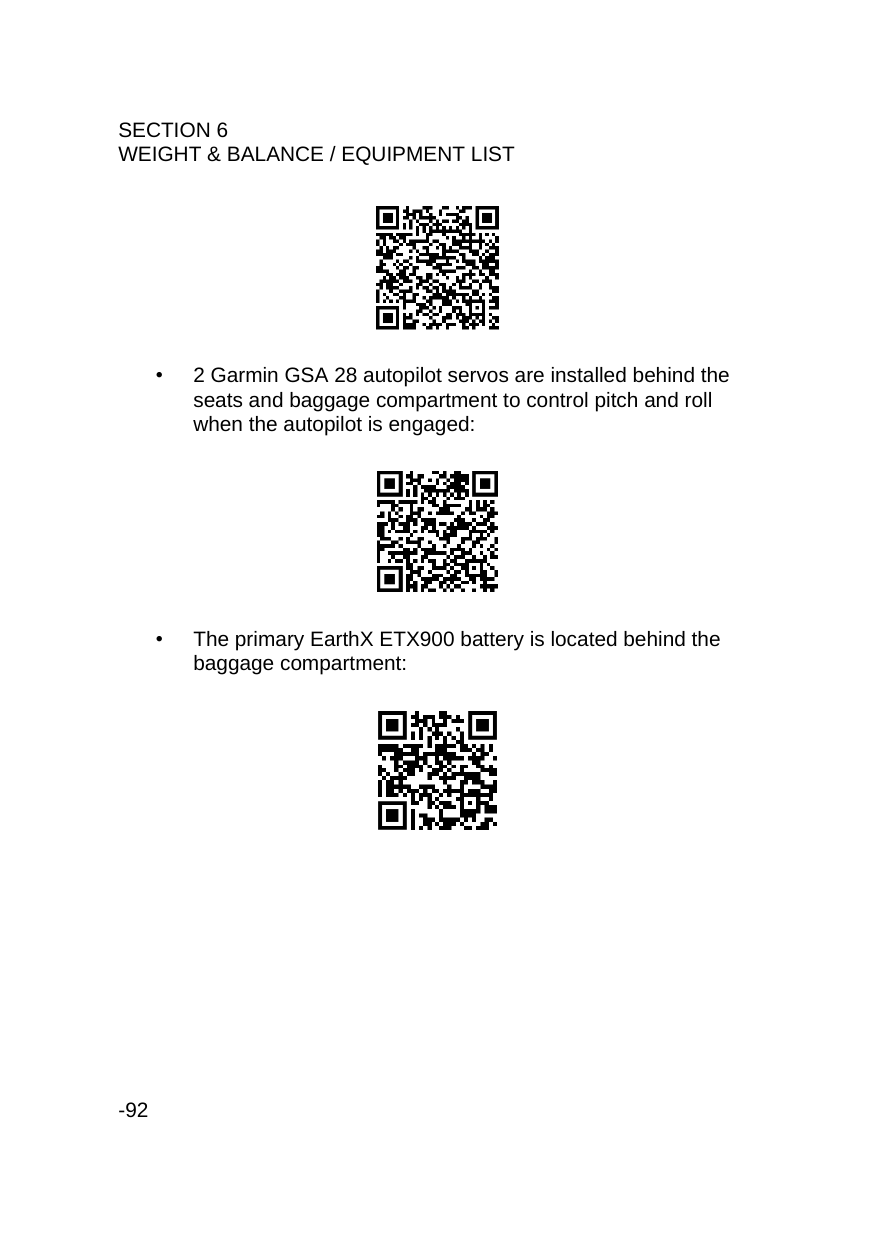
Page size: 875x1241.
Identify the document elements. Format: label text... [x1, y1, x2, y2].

list 2 Garmin GSA 28 autopilot servos are installed behind the seats and baggage compartment to control pitch and roll when the autopilot is engaged: [156, 363, 756, 435]
picture [365, 196, 509, 340]
picture [365, 698, 509, 842]
picture [365, 459, 509, 603]
list The primary EarthX ETX900 battery is located behind the baggage compartment: [156, 627, 756, 674]
